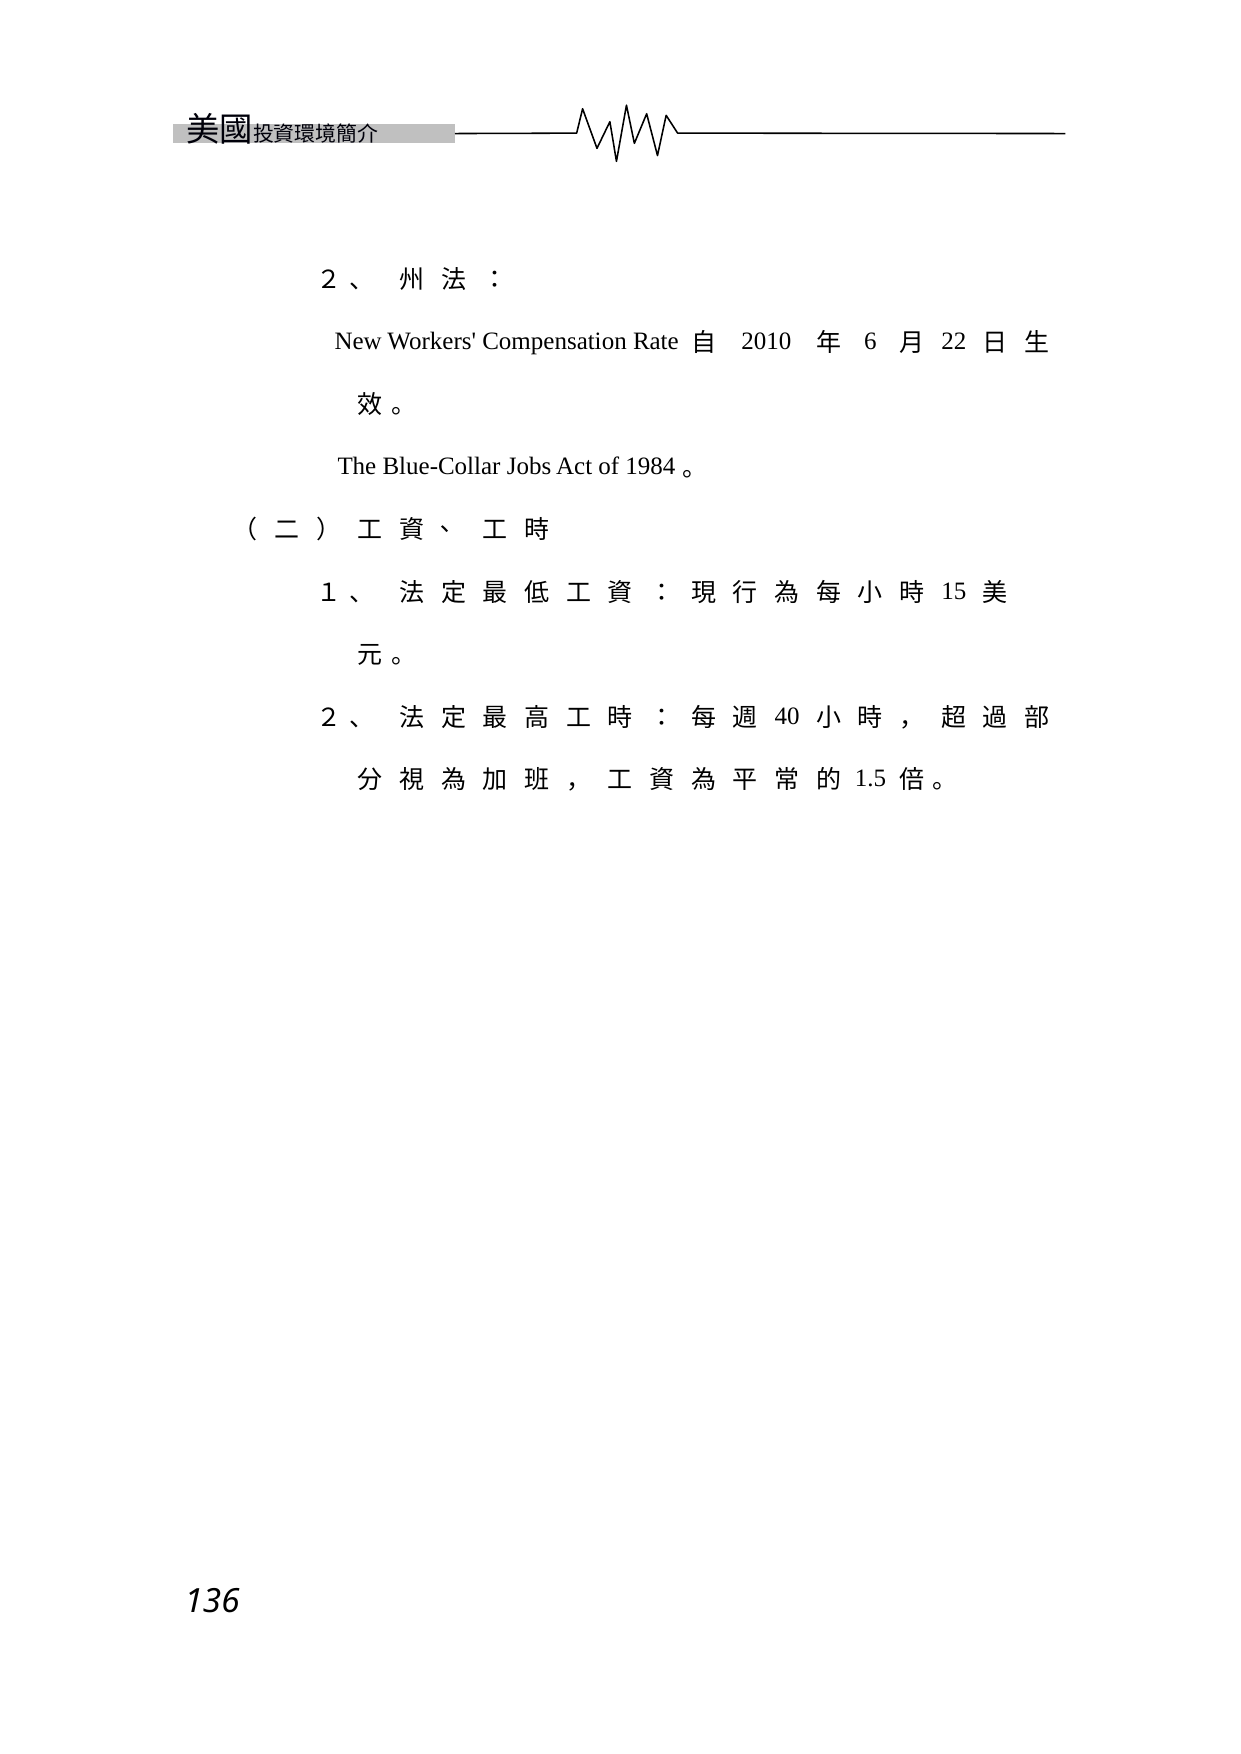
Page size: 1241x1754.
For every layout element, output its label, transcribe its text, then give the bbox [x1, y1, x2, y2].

text New Workers' Compensation Rate自2010年6月22日生效。 [281, 299, 1058, 424]
text The Blue-Collar Jobs Act of 1984。 [281, 424, 1058, 486]
text （二）工資、工時 [207, 486, 1058, 549]
text ２、州法： [281, 236, 1058, 299]
text ２、法定最高工時：每週40小時，超過部分視為加班，工資為平常的1.5倍。 [281, 674, 1058, 799]
text １、法定最低工資：現行為每小時15美元。 [281, 549, 1058, 674]
